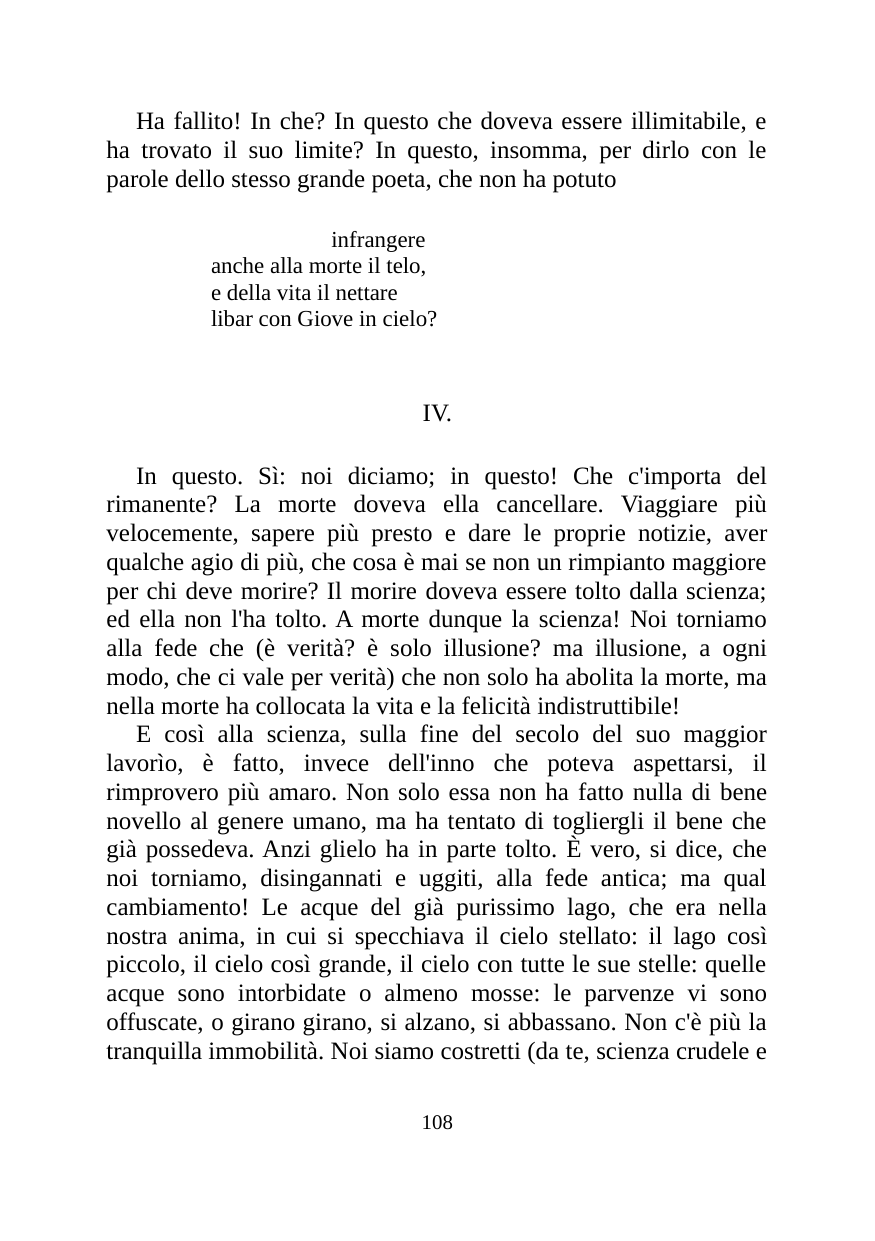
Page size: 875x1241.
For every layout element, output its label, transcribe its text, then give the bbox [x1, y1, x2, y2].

text Ha fallito! In che? In questo che doveva essere illimitabile, e ha trovato il suo limite? In questo, insomma, per dirlo con le parole dello stesso grande poeta, che non ha potuto [106, 106, 768, 192]
text libar con Giove in cielo? [181, 305, 768, 331]
text anche alla morte il telo, [181, 252, 768, 279]
text e della vita il nettare [181, 279, 768, 305]
text IV. [106, 398, 768, 427]
text infrangere [312, 226, 768, 252]
text In questo. Sì: noi diciamo; in questo! Che c'importa del rimanente? La morte doveva ella cancellare. Viaggiare più velocemente, sapere più presto e dare le proprie notizie, aver qualche agio di più, che cosa è mai se non un rimpianto maggiore per chi deve morire? Il morire doveva essere tolto dalla scienza; ed ella non l'ha tolto. A morte dunque la scienza! Noi torniamo alla fede che (è verità? è solo illusione? ma illusione, a ogni modo, che ci vale per verità) che non solo ha abolita la morte, ma nella morte ha collocata la vita e la felicità indistruttibile! [106, 461, 768, 719]
text E così alla scienza, sulla fine del secolo del suo maggior lavorìo, è fatto, invece dell'inno che poteva aspettarsi, il rimprovero più amaro. Non solo essa non ha fatto nulla di bene novello al genere umano, ma ha tentato di togliergli il bene che già possedeva. Anzi glielo ha in parte tolto. È vero, si dice, che noi torniamo, disingannati e uggiti, alla fede antica; ma qual cambiamento! Le acque del già purissimo lago, che era nella nostra anima, in cui si specchiava il cielo stellato: il lago così piccolo, il cielo così grande, il cielo con tutte le sue stelle: quelle acque sono intorbidate o almeno mosse: le parvenze vi sono offuscate, o girano girano, si alzano, si abbassano. Non c'è più la tranquilla immobilità. Noi siamo costretti (da te, scienza crudele e [106, 719, 768, 1064]
